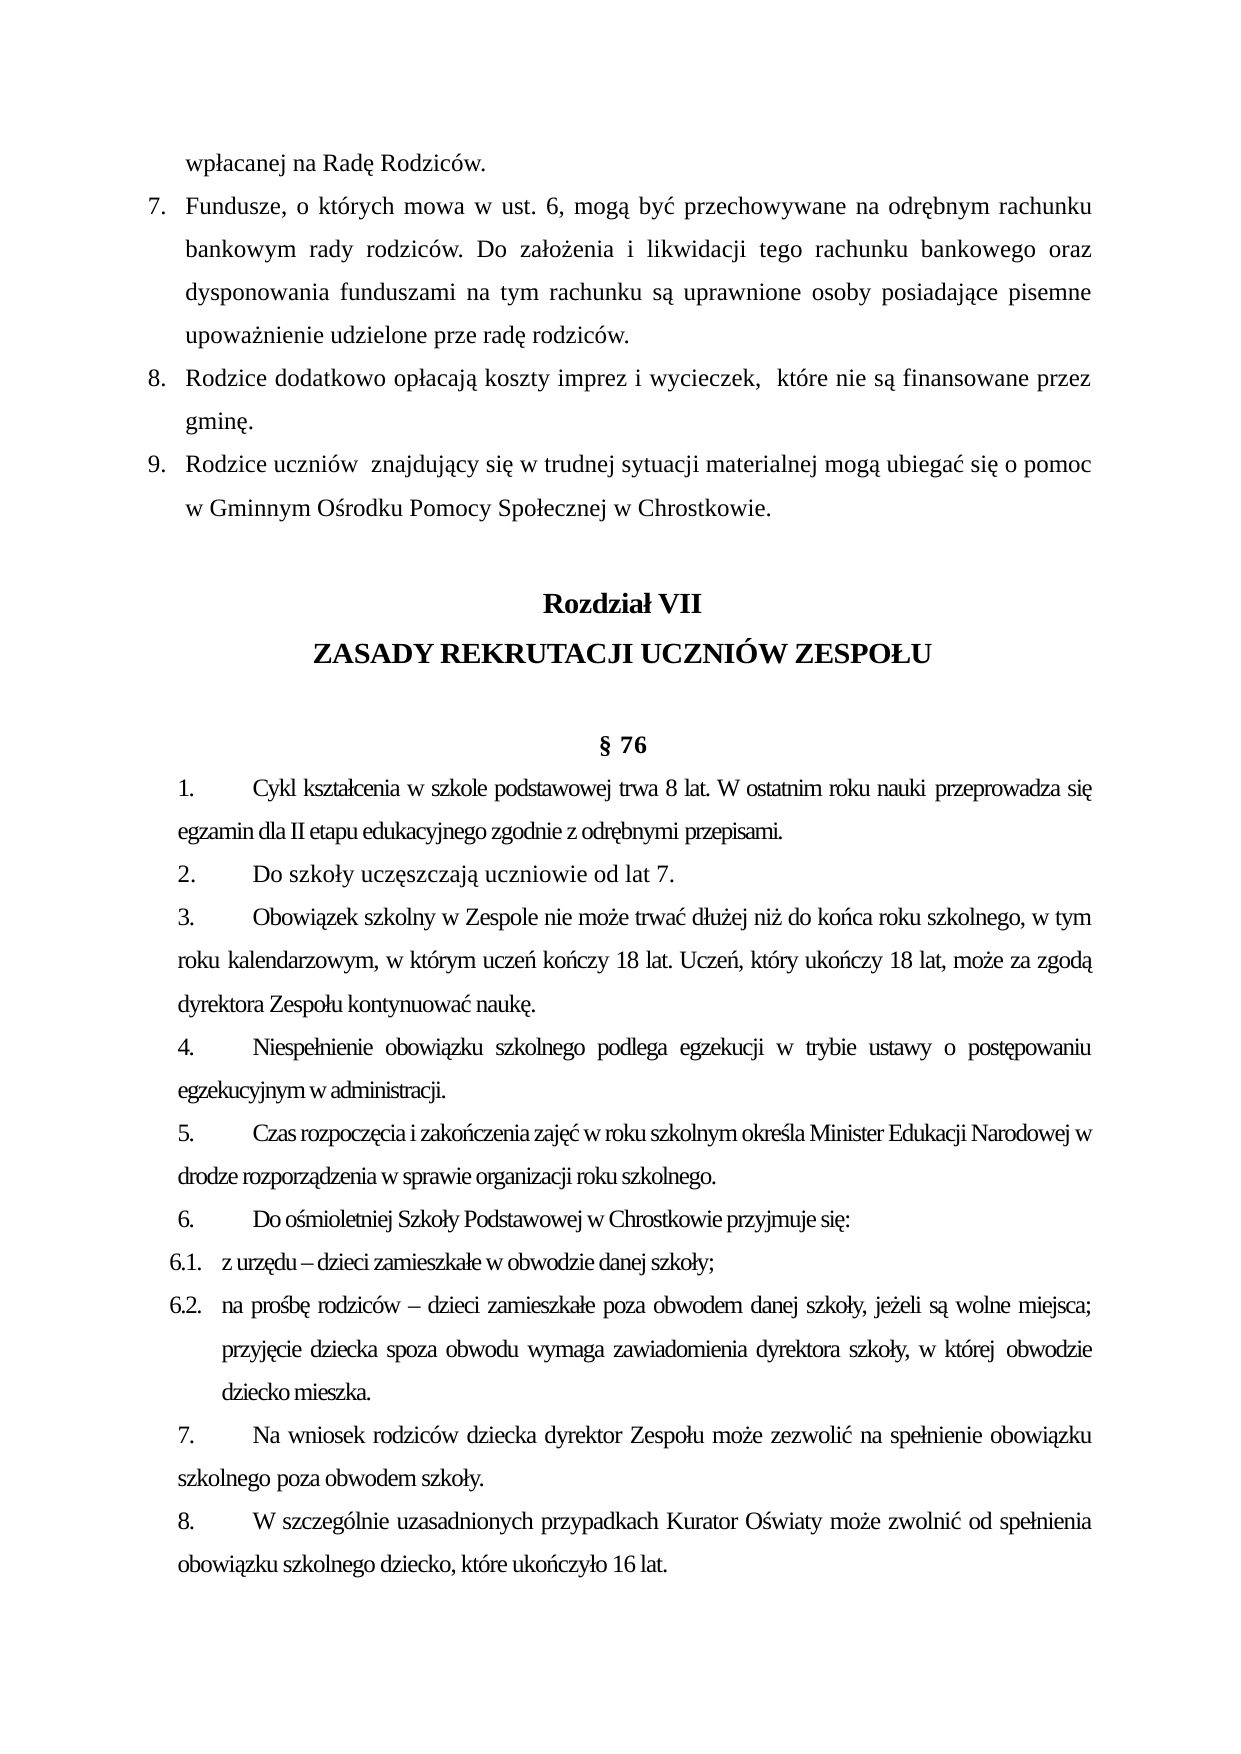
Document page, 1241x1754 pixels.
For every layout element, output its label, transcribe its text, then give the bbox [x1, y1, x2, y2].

list Do szkoły uczęszczają uczniowie od lat 7. [177, 859, 1093, 888]
list Fundusze, o których mowa w ust. 6, mogą być przechowywane na odrębnym rachunku bankowym rady rodziców. Do założenia i likwidacji tego rachunku bankowego oraz dysponowania funduszami na tym rachunku są uprawnione osoby posiadające pisemne upoważnienie udzielone prze radę rodziców. [148, 191, 1093, 349]
list Cykl kształcenia w szkole podstawowej trwa 8 lat. W ostatnim roku nauki przeprowadza się egzamin dla II etapu edukacyjnego zgodnie z odrębnymi przepisami. [177, 773, 1093, 845]
list Czas rozpoczęcia i zakończenia zajęć w roku szkolnym określa Minister Edukacji Narodowej w drodze rozporządzenia w sprawie organizacji roku szkolnego. [177, 1118, 1093, 1190]
list Rodzice dodatkowo opłacają koszty imprez i wycieczek, które nie są finansowane przez gminę. [148, 363, 1093, 435]
list wpłacanej na Radę Rodziców. [148, 148, 1093, 176]
list z urzędu – dzieci zamieszkałe w obwodzie danej szkoły; [169, 1247, 1093, 1276]
list Obowiązek szkolny w Zespole nie może trwać dłużej niż do końca roku szkolnego, w tym roku kalendarzowym, w którym uczeń kończy 18 lat. Uczeń, który ukończy 18 lat, może za zgodą dyrektora Zespołu kontynuować naukę. [177, 902, 1093, 1017]
list W szczególnie uzasadnionych przypadkach Kurator Oświaty może zwolnić od spełnienia obowiązku szkolnego dziecko, które ukończyło 16 lat. [177, 1506, 1093, 1578]
text Rozdział VII [153, 586, 1093, 620]
list Na wniosek rodziców dziecka dyrektor Zespołu może zezwolić na spełnienie obowiązku szkolnego poza obwodem szkoły. [177, 1420, 1093, 1492]
text § 76 [153, 730, 1093, 759]
list Do ośmioletniej Szkoły Podstawowej w Chrostkowie przyjmuje się: [177, 1204, 1093, 1233]
list Niespełnienie obowiązku szkolnego podlega egzekucji w trybie ustawy o postępowaniu egzekucyjnym w administracji. [177, 1032, 1093, 1104]
list Rodzice uczniów znajdujący się w trudnej sytuacji materialnej mogą ubiegać się o pomoc w Gminnym Ośrodku Pomocy Społecznej w Chrostkowie. [148, 449, 1093, 521]
text ZASADY REKRUTACJI UCZNIÓW ZESPOŁU [153, 636, 1093, 670]
list na prośbę rodziców – dzieci zamieszkałe poza obwodem danej szkoły, jeżeli są wolne miejsca; przyjęcie dziecka spoza obwodu wymaga zawiadomienia dyrektora szkoły, w której obwodzie dziecko mieszka. [169, 1291, 1093, 1406]
